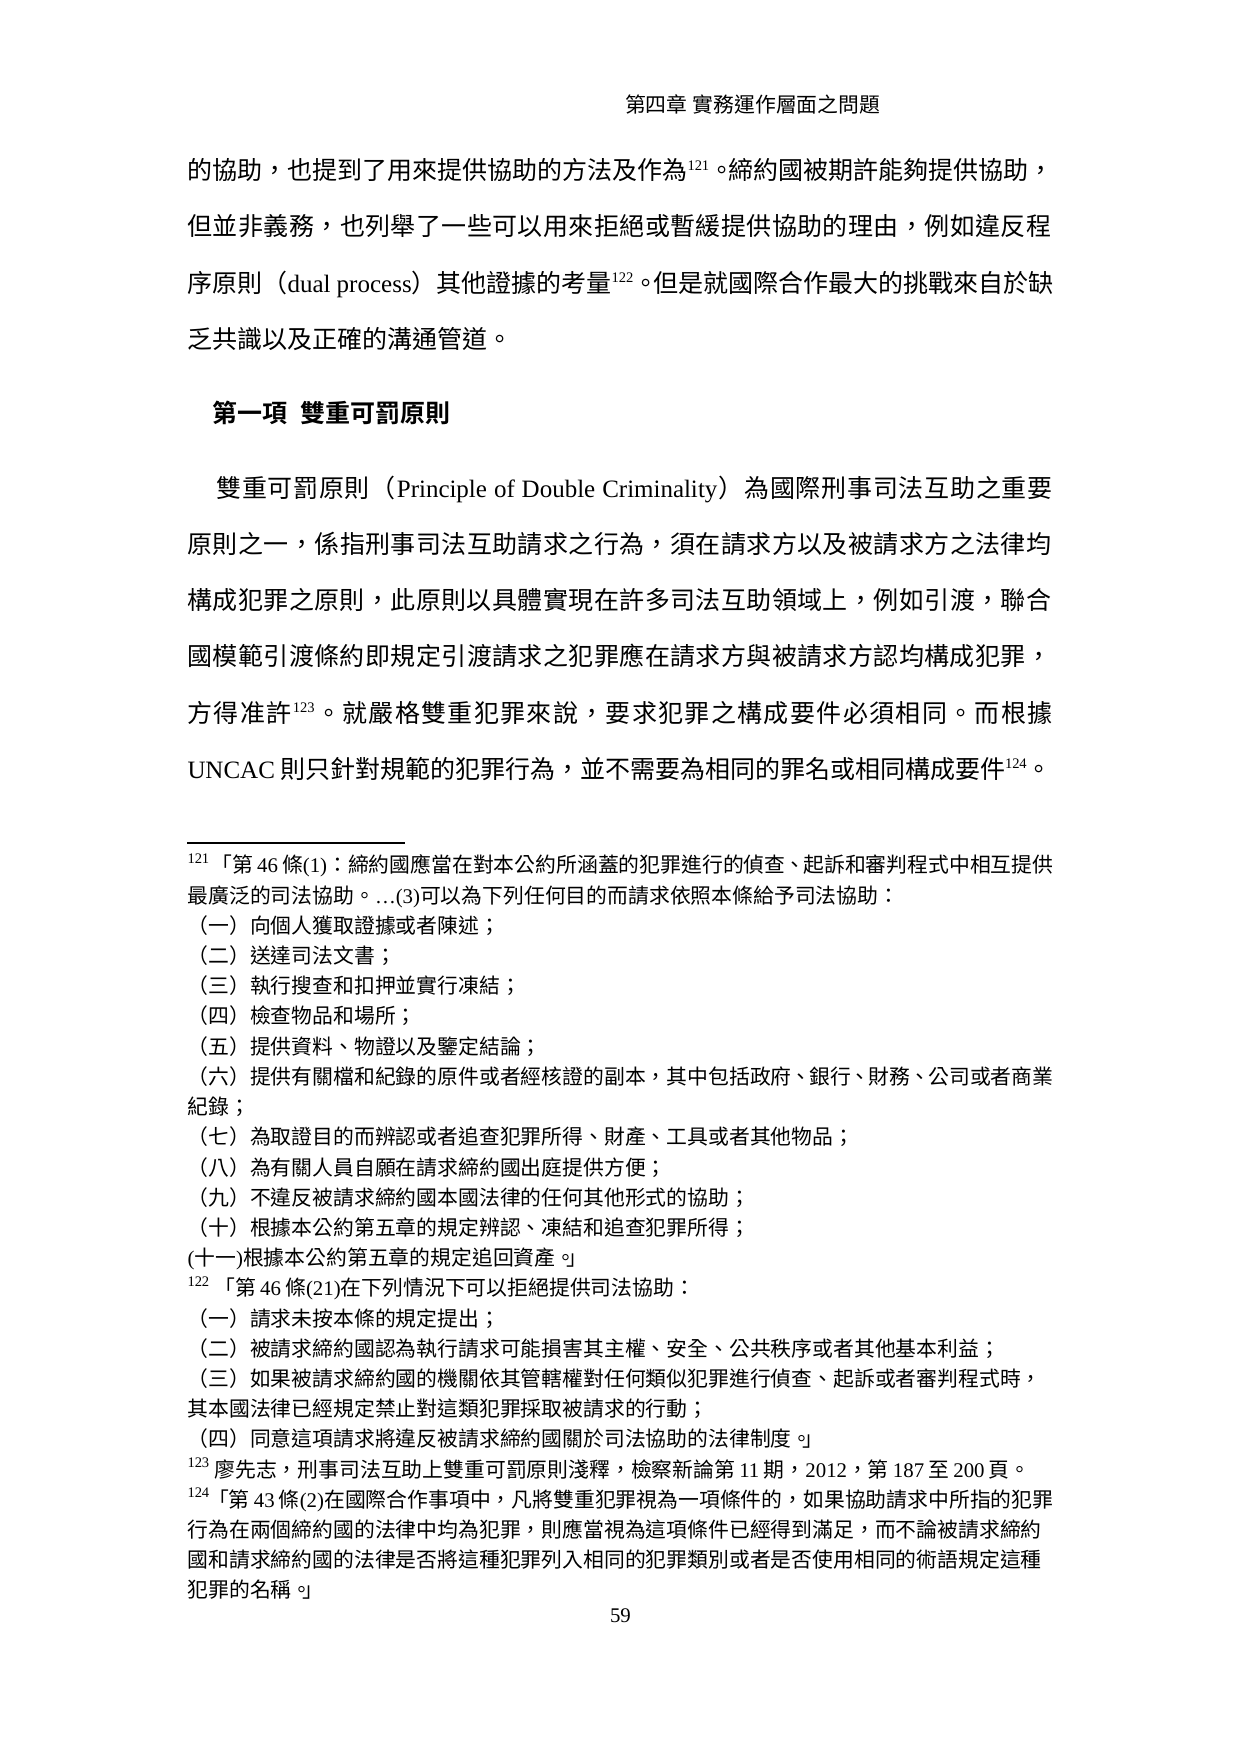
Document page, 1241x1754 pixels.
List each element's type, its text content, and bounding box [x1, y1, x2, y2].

text （一）向個人獲取證據或者陳述； [187, 909, 1053, 939]
text 雙重可罰原則（Principle of Double Criminality）為國際刑事司法互助之重要原則之一，係指刑事司法互助請求之行為，須在請求方以及被請求方之法律均構成犯罪之原則，此原則以具體實現在許多司法互助領域上，例如引渡，聯合國模範引渡條約即規定引渡請求之犯罪應在請求方與被請求方認均構成犯罪，方得准許。就嚴格雙重犯罪來說，要求犯罪之構成要件必須相同。而根據UNCAC則只針對規範的犯罪行為，並不需要為相同的罪名或相同構成要件。 [187, 467, 1053, 786]
text （三）如果被請求締約國的機關依其管轄權對任何類似犯罪進行偵查、起訴或者審判程式時，其本國法律已經規定禁止對這類犯罪採取被請求的行動； [187, 1362, 1053, 1423]
text (十一)根據本公約第五章的規定追回資產。」 [187, 1241, 1053, 1272]
text （四）檢查物品和場所； [187, 1000, 1053, 1030]
text （二）送達司法文書； [187, 939, 1053, 969]
text 廖先志，刑事司法互助上雙重可罰原則淺釋，檢察新論第11期，2012，第187至200頁。 [187, 1453, 1053, 1483]
text （五）提供資料、物證以及鑒定結論； [187, 1030, 1053, 1060]
text （三）執行搜查和扣押並實行凍結； [187, 969, 1053, 1000]
text 「第43條(2)在國際合作事項中，凡將雙重犯罪視為一項條件的，如果協助請求中所指的犯罪行為在兩個締約國的法律中均為犯罪，則應當視為這項條件已經得到滿足，而不論被請求締約國和請求締約國的法律是否將這種犯罪列入相同的犯罪類別或者是否使用相同的術語規定這種犯罪的名稱。」 [187, 1483, 1053, 1604]
text （八）為有關人員自願在請求締約國出庭提供方便； [187, 1151, 1053, 1181]
text （六）提供有關檔和紀錄的原件或者經核證的副本，其中包括政府、銀行、財務、公司或者商業紀錄； [187, 1060, 1053, 1121]
text 的協助，也提到了用來提供協助的方法及作為。締約國被期許能夠提供協助，但並非義務，也列舉了一些可以用來拒絕或暫緩提供協助的理由，例如違反程序原則（dual process）其他證據的考量。但是就國際合作最大的挑戰來自於缺乏共識以及正確的溝通管道。 [187, 150, 1053, 356]
text 「第46條(21)在下列情況下可以拒絕提供司法協助： [187, 1272, 1053, 1302]
text （十）根據本公約第五章的規定辨認、凍結和追查犯罪所得； [187, 1211, 1053, 1241]
text （七）為取證目的而辨認或者追查犯罪所得、財產、工具或者其他物品； [187, 1121, 1053, 1151]
text 「第46條(1)：締約國應當在對本公約所涵蓋的犯罪進行的偵查、起訴和審判程式中相互提供最廣泛的司法協助。…(3)可以為下列任何目的而請求依照本條給予司法協助： [187, 849, 1053, 909]
subtitle 第一項 雙重可罰原則 [187, 393, 1053, 431]
text （四）同意這項請求將違反被請求締約國關於司法協助的法律制度。」 [187, 1423, 1053, 1453]
text （一）請求未按本條的規定提出； [187, 1302, 1053, 1332]
text （九）不違反被請求締約國本國法律的任何其他形式的協助； [187, 1181, 1053, 1211]
text （二）被請求締約國認為執行請求可能損害其主權、安全、公共秩序或者其他基本利益； [187, 1332, 1053, 1362]
